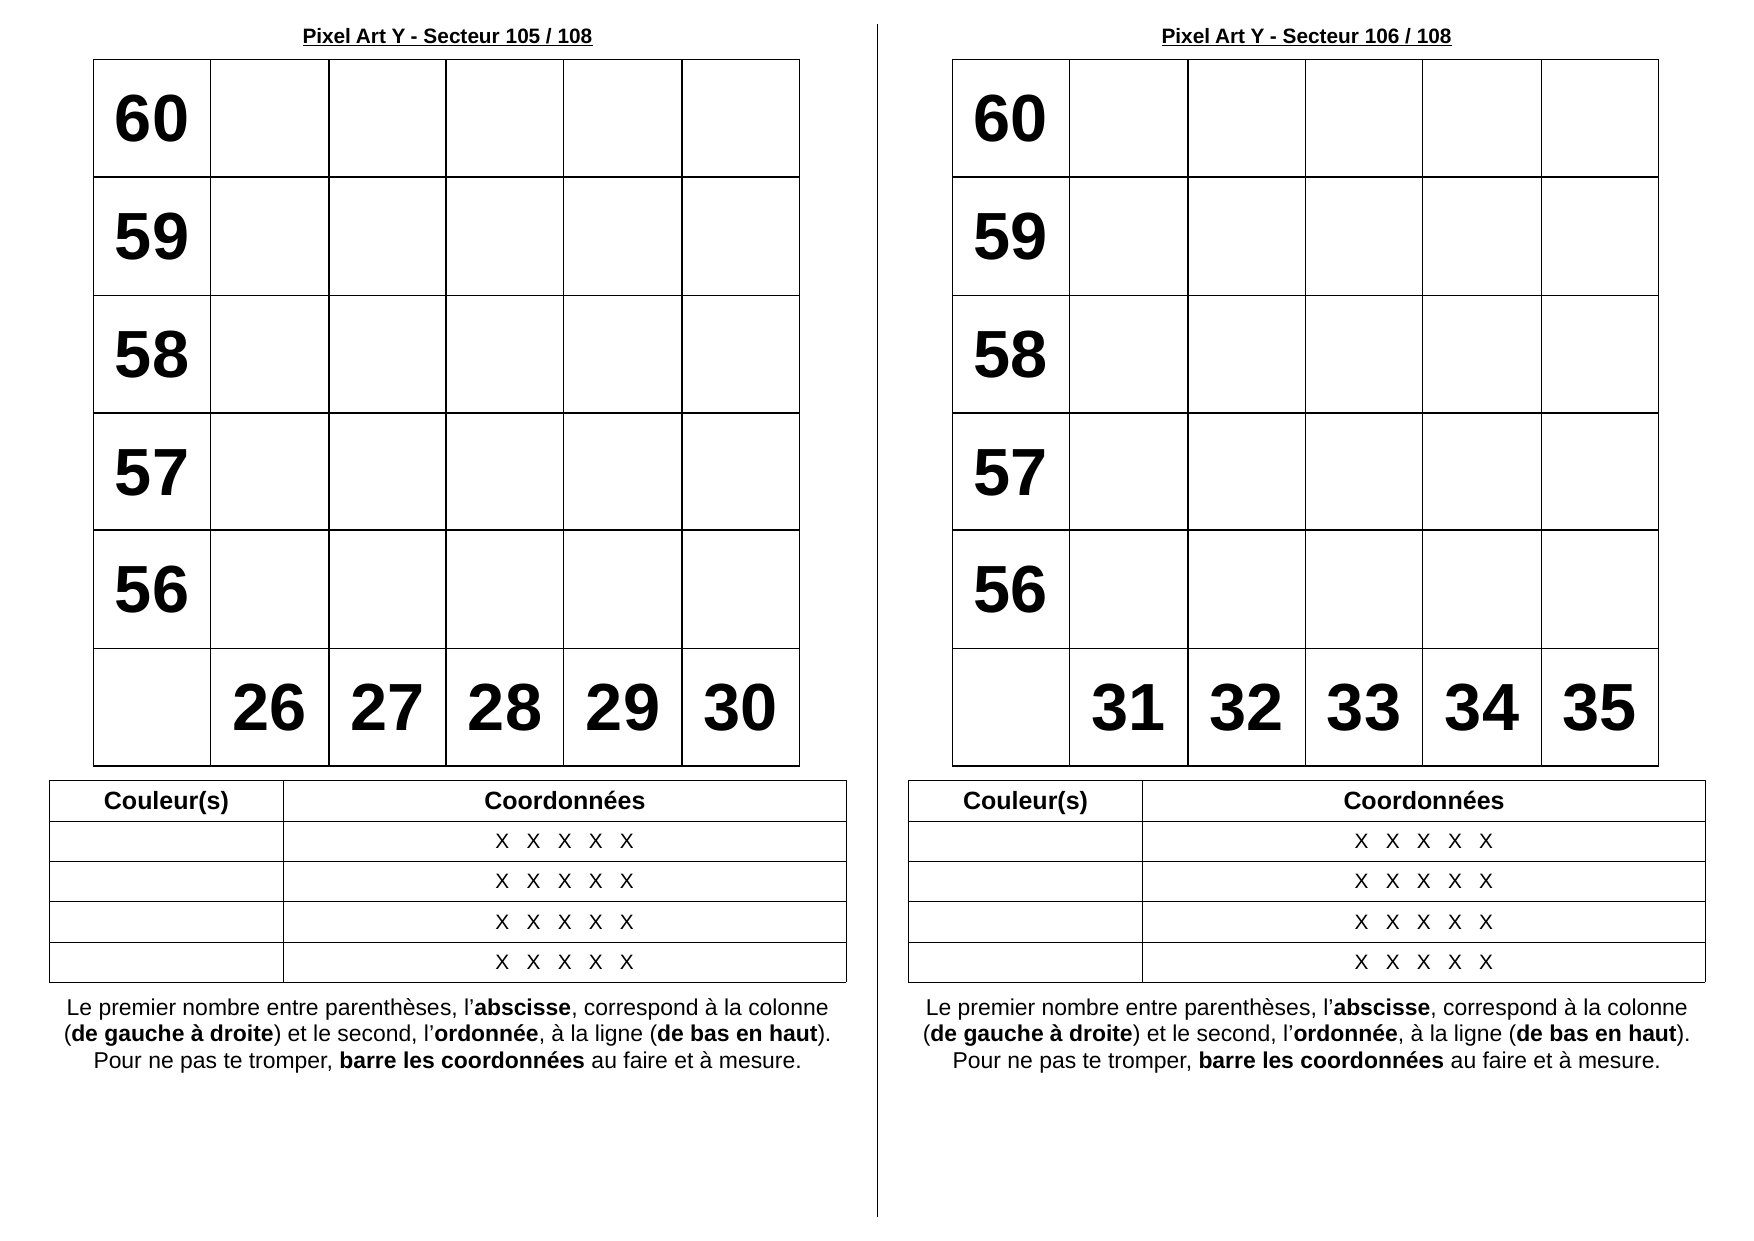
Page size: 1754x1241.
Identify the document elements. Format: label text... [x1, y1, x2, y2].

table_cell X X X X X [284, 943, 846, 982]
table_cell [909, 822, 1142, 861]
text Pixel Art Y - Secteur 106 / 108 [883, 24, 1730, 48]
table_cell X X X X X [1143, 902, 1705, 942]
text (de gauche à droite) et le second, l’ordonnée, à la ligne (de bas en haut). [883, 1020, 1730, 1047]
table_cell X X X X X [284, 902, 846, 942]
text Le premier nombre entre parenthèses, l’abscisse, correspond à la colonne [24, 994, 871, 1020]
text (de gauche à droite) et le second, l’ordonnée, à la ligne (de bas en haut). [24, 1020, 871, 1047]
table_cell [50, 862, 283, 901]
table_cell X X X X X [1143, 943, 1705, 982]
text Le premier nombre entre parenthèses, l’abscisse, correspond à la colonne [883, 994, 1730, 1020]
table_cell X X X X X [1143, 822, 1705, 861]
text Pixel Art Y - Secteur 105 / 108 [24, 24, 871, 48]
table_cell X X X X X [284, 862, 846, 901]
text Pour ne pas te tromper, barre les coordonnées au faire et à mesure. [883, 1047, 1730, 1073]
table_header Coordonnées [1143, 781, 1705, 821]
table_cell [909, 862, 1142, 901]
table_cell [909, 943, 1142, 982]
table_cell X X X X X [1143, 862, 1705, 901]
table_cell X X X X X [284, 822, 846, 861]
text Pour ne pas te tromper, barre les coordonnées au faire et à mesure. [24, 1047, 871, 1073]
table_cell [909, 902, 1142, 942]
table_cell [50, 902, 283, 942]
table_cell [50, 943, 283, 982]
table_cell [50, 822, 283, 861]
table_header Couleur(s) [909, 781, 1142, 821]
table_header Coordonnées [284, 781, 846, 821]
table_header Couleur(s) [50, 781, 283, 821]
